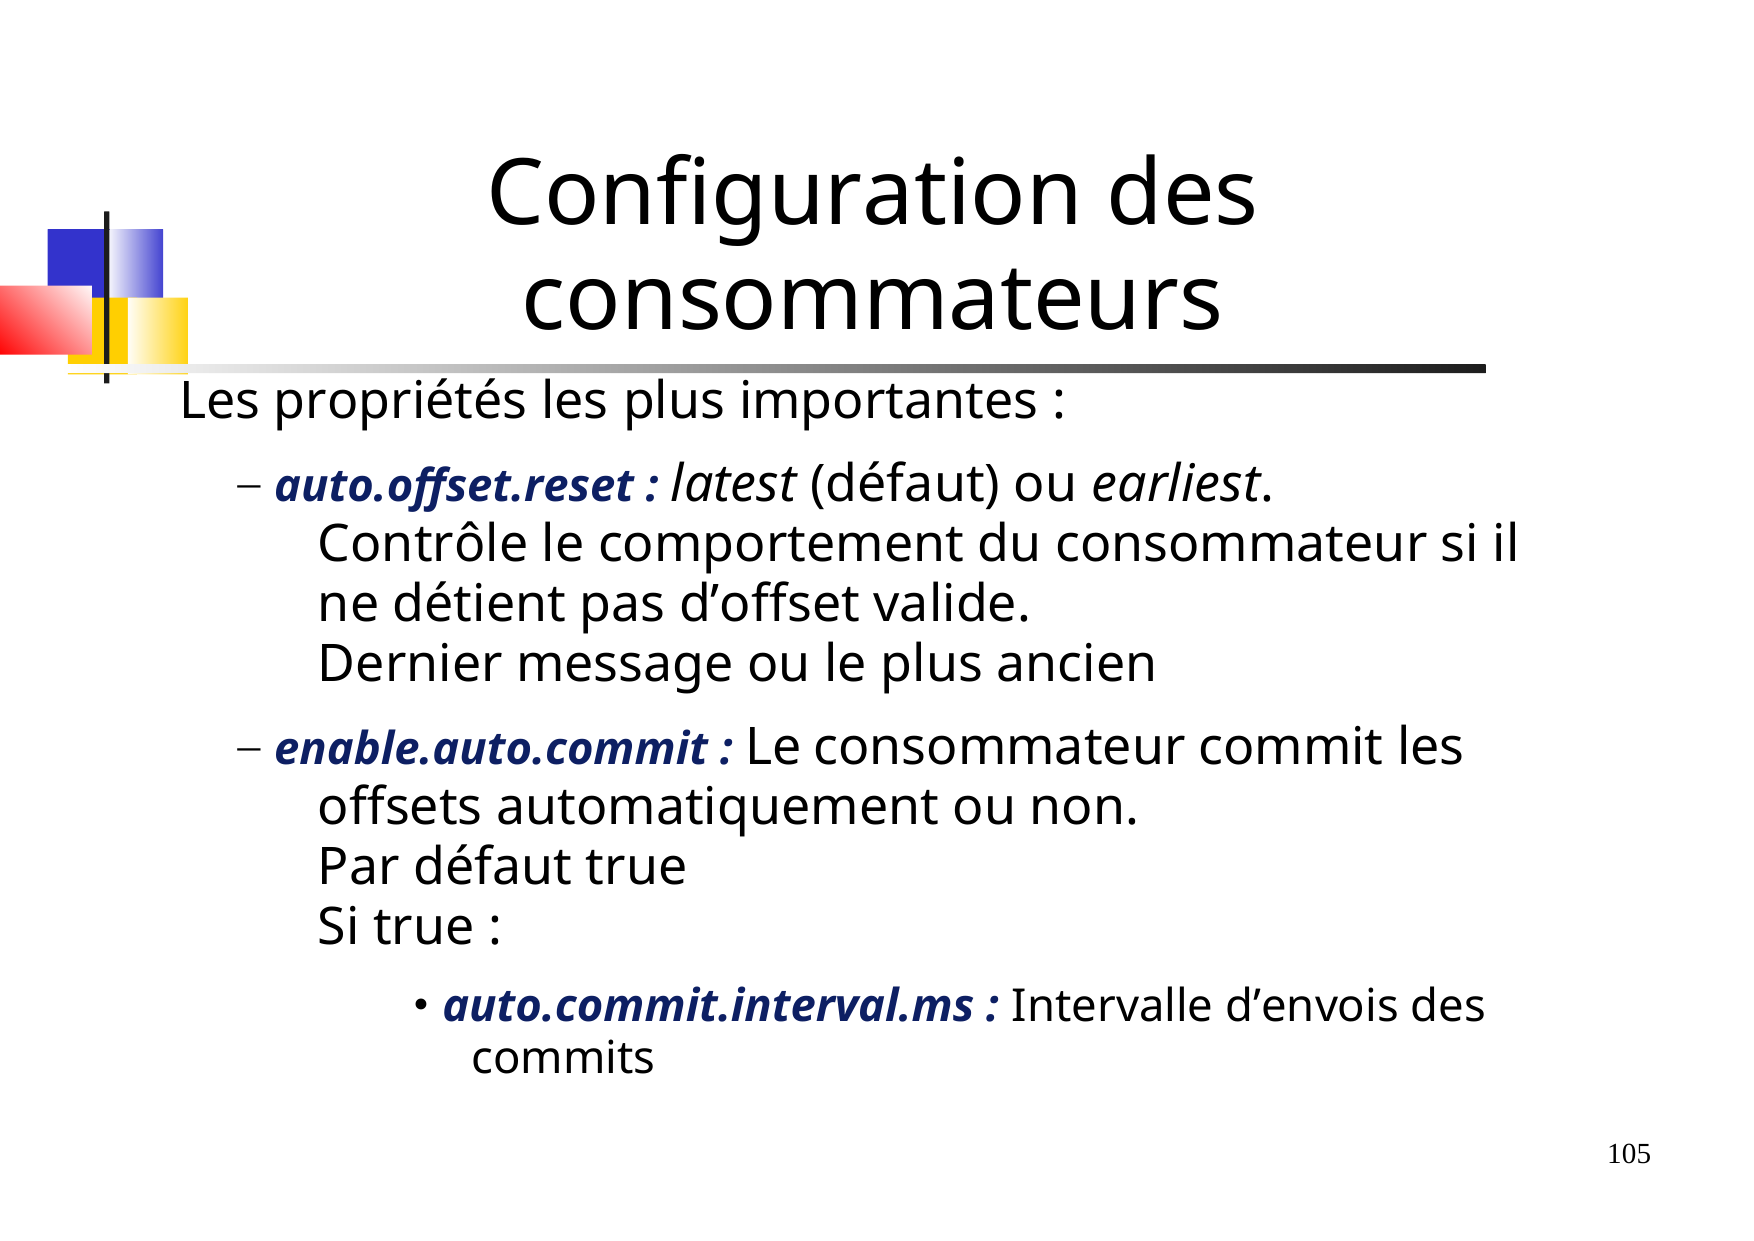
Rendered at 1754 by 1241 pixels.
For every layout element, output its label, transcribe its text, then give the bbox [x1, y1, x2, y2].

list Les propriétés les plus importantes : auto.offset.reset : latest (défaut) ou earliest. Contrôle le comportement du consommateur si il ne détient pas d’offset valide. Dernier message ou le plus ancien enable.auto.commit : Le consommateur commit les offsets automatiquement ou non. Par défaut true Si true : auto.commit.interval.ms : Intervalle d’envois des commits [179, 371, 1567, 1091]
title Configuration des consommateurs [179, 139, 1567, 351]
